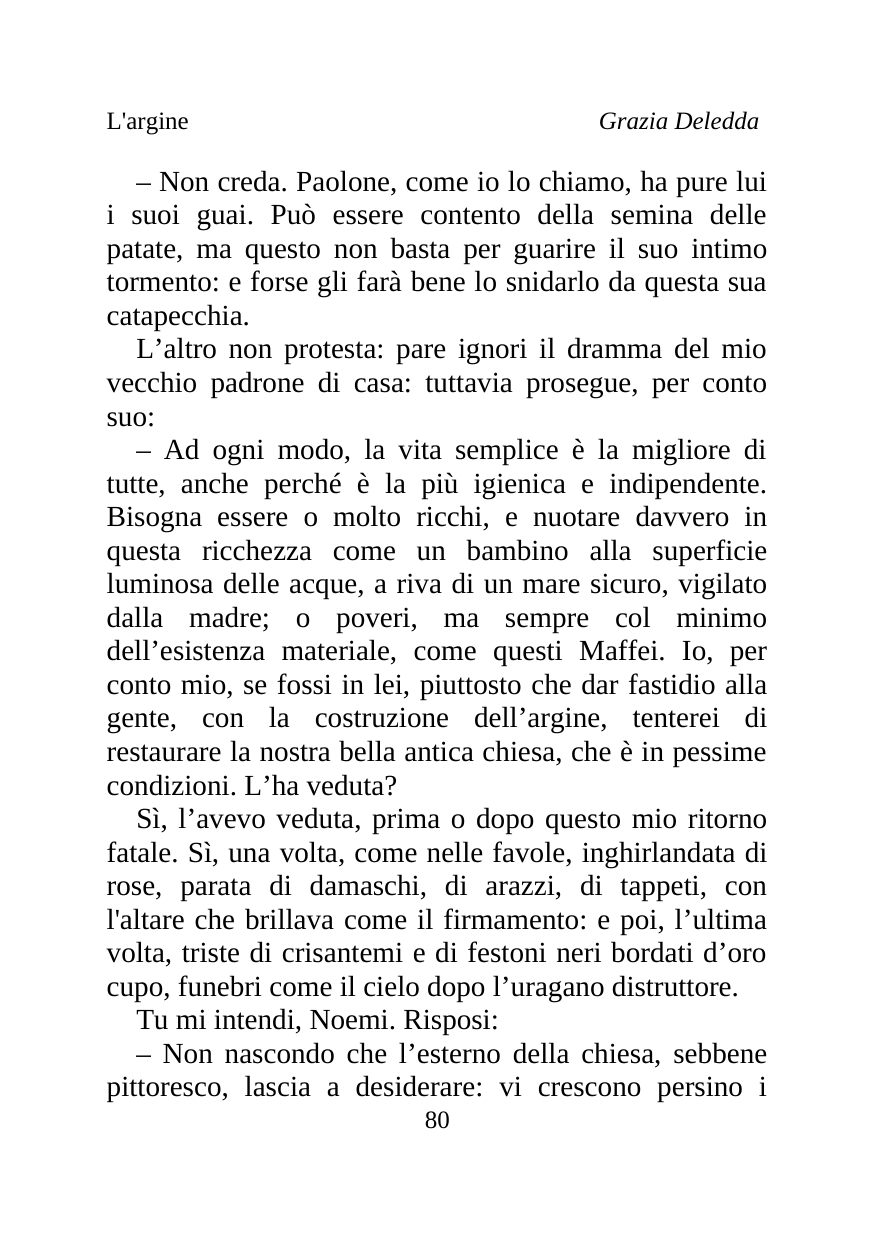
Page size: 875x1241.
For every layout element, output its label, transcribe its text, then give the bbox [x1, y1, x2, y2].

text – Non creda. Paolone, come io lo chiamo, ha pure lui i suoi guai. Può essere contento della semina delle patate, ma questo non basta per guarire il suo intimo tormento: e forse gli farà bene lo snidarlo da questa sua catapecchia. [106, 164, 768, 332]
text – Non nascondo che l’esterno della chiesa, sebbene pittoresco, lascia a desiderare: vi crescono persino i [106, 1036, 768, 1103]
text L’altro non protesta: pare ignori il dramma del mio vecchio padrone di casa: tuttavia prosegue, per conto suo: [106, 332, 768, 432]
text Sì, l’avevo veduta, prima o dopo questo mio ritorno fatale. Sì, una volta, come nelle favole, inghirlandata di rose, parata di damaschi, di arazzi, di tappeti, con l'altare che brillava come il firmamento: e poi, l’ultima volta, triste di crisantemi e di festoni neri bordati d’oro cupo, funebri come il cielo dopo l’uragano distruttore. [106, 801, 768, 1002]
text – Ad ogni modo, la vita semplice è la migliore di tutte, anche perché è la più igienica e indipendente. Bisogna essere o molto ricchi, e nuotare davvero in questa ricchezza come un bambino alla superficie luminosa delle acque, a riva di un mare sicuro, vigilato dalla madre; o poveri, ma sempre col minimo dell’esistenza materiale, come questi Maffei. Io, per conto mio, se fossi in lei, piuttosto che dar fastidio alla gente, con la costruzione dell’argine, tenterei di restaurare la nostra bella antica chiesa, che è in pessime condizioni. L’ha veduta? [106, 432, 768, 801]
text Tu mi intendi, Noemi. Risposi: [106, 1002, 768, 1036]
